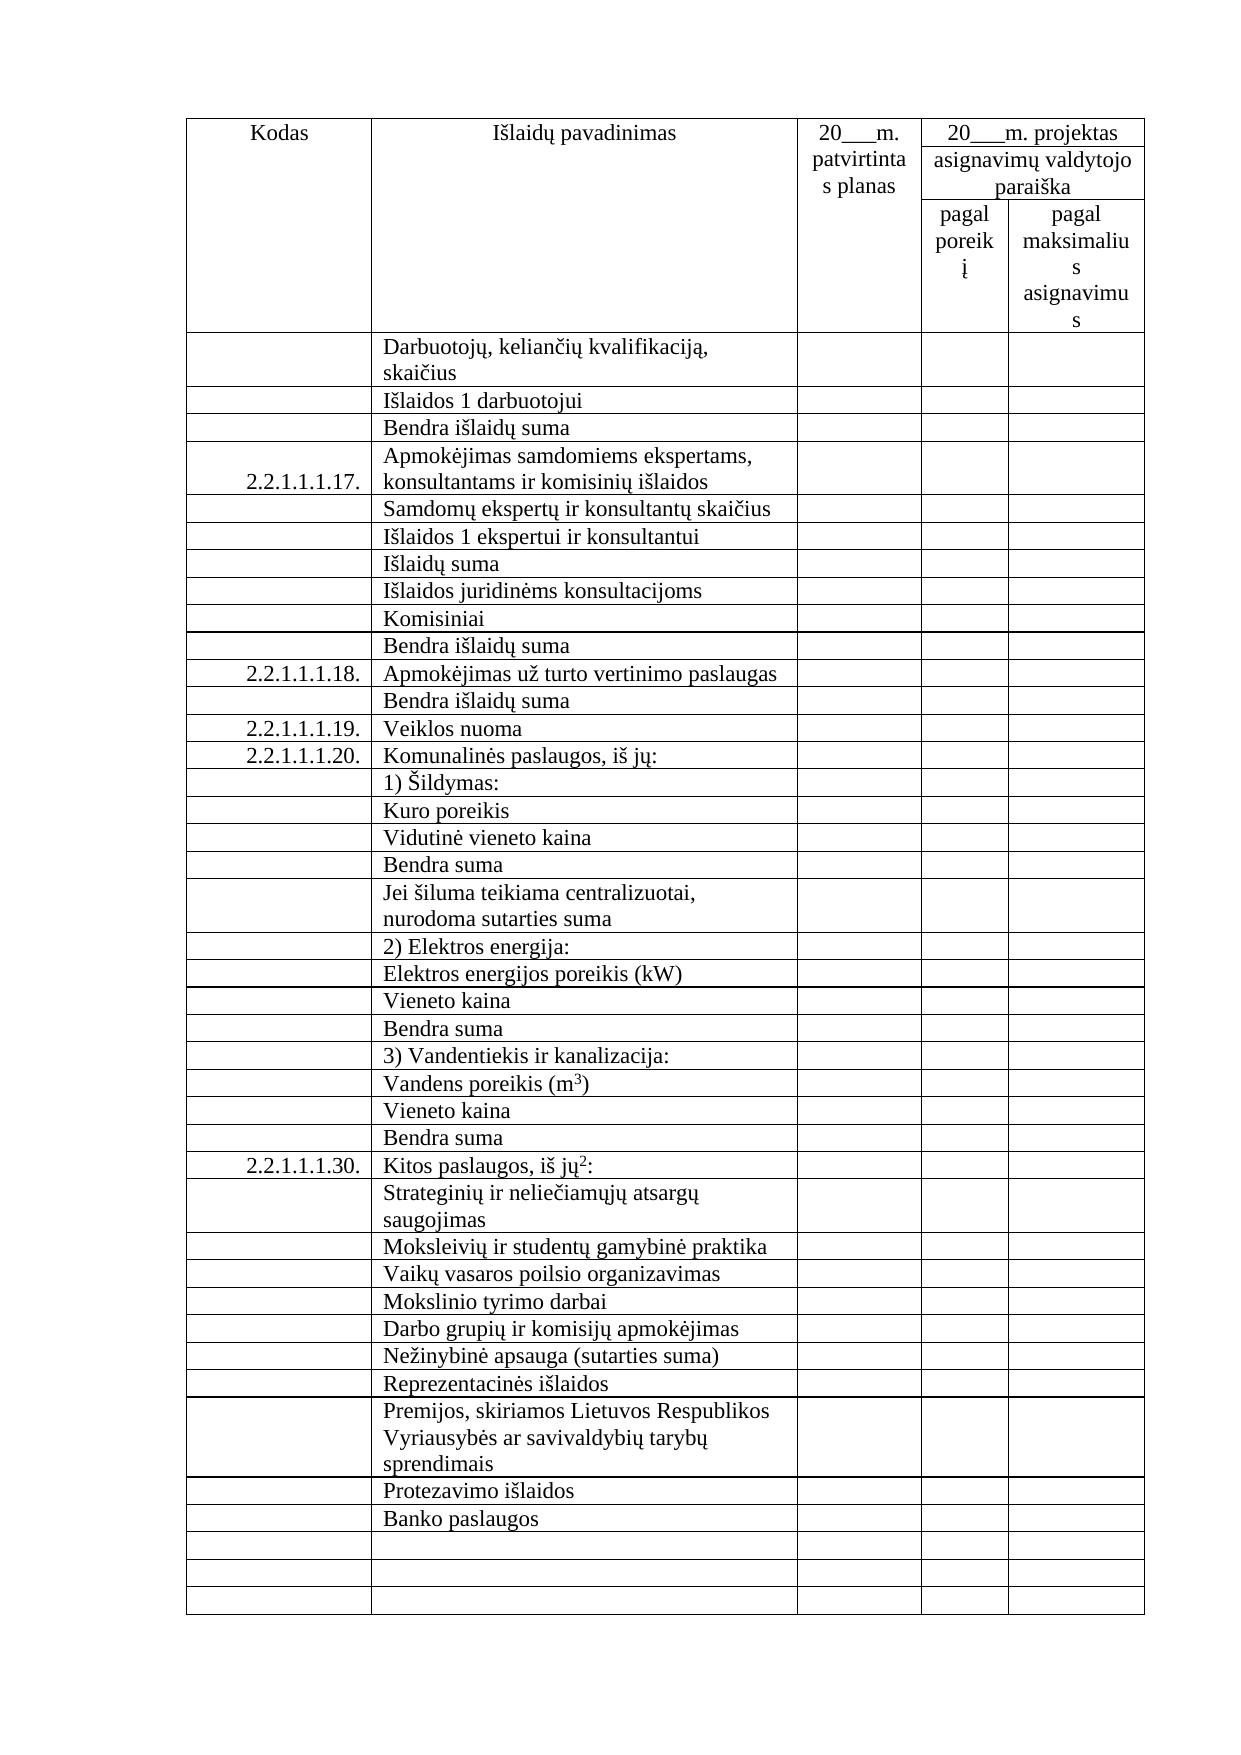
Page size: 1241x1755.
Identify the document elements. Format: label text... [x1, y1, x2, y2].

table_cell [1009, 1532, 1144, 1559]
table_cell [798, 1097, 921, 1123]
table_cell [372, 1532, 797, 1559]
table_cell [798, 879, 921, 932]
table_cell [372, 1560, 797, 1586]
table_cell [798, 1370, 921, 1396]
table_cell [1009, 1315, 1144, 1342]
table_cell [1009, 605, 1144, 631]
table_cell Vieneto kaina [372, 1097, 797, 1123]
table_cell [798, 605, 921, 631]
table_cell Bendra išlaidų suma [372, 687, 797, 713]
table_cell [187, 387, 371, 413]
table_cell [187, 1505, 371, 1531]
table_cell [1009, 933, 1144, 959]
table_cell Reprezentacinės išlaidos [372, 1370, 797, 1396]
table_cell [798, 387, 921, 413]
table_cell [922, 1343, 1008, 1369]
table_cell [798, 1152, 921, 1178]
table_cell [1009, 578, 1144, 604]
table_cell [187, 1478, 371, 1504]
table_cell [1009, 1478, 1144, 1504]
table_cell [922, 1505, 1008, 1531]
table_cell [922, 523, 1008, 549]
table_cell [187, 1398, 371, 1476]
table_cell [187, 1260, 371, 1287]
table_cell asignavimų valdytojo paraiška [922, 147, 1144, 199]
table_cell [187, 1370, 371, 1396]
table_header Išlaidų pavadinimas [372, 119, 797, 332]
table_cell Bendra suma [372, 1125, 797, 1151]
table_cell Mokslinio tyrimo darbai [372, 1288, 797, 1314]
table_cell [798, 660, 921, 686]
table_cell [1009, 660, 1144, 686]
table_cell [922, 442, 1008, 494]
table_cell [187, 1070, 371, 1096]
table_cell 2.2.1.1.1.19. [187, 715, 371, 741]
table_cell [798, 1125, 921, 1151]
table_cell [1009, 495, 1144, 522]
table_header 20___m. patvirtintas planas [798, 119, 921, 332]
table_cell Vandens poreikis (m3) [372, 1070, 797, 1096]
table_cell [1009, 852, 1144, 878]
table_cell [798, 1233, 921, 1259]
table_cell [798, 1343, 921, 1369]
table_cell Darbuotojų, keliančių kvalifikaciją, skaičius [372, 333, 797, 386]
table_cell Išlaidos 1 darbuotojui [372, 387, 797, 413]
table_cell [798, 442, 921, 494]
table_cell [1009, 687, 1144, 713]
table_cell [1009, 1233, 1144, 1259]
table_cell [798, 1505, 921, 1531]
table_cell [1009, 387, 1144, 413]
table_cell [1009, 333, 1144, 386]
table_cell [922, 1070, 1008, 1096]
table_cell Kuro poreikis [372, 797, 797, 823]
table_cell [1009, 879, 1144, 932]
table_cell pagal maksimalius asignavimus [1009, 200, 1144, 332]
table_cell [1009, 797, 1144, 823]
table_cell Kitos paslaugos, iš jų2: [372, 1152, 797, 1178]
table_cell [798, 578, 921, 604]
table_cell [1009, 1125, 1144, 1151]
table_cell [187, 1233, 371, 1259]
table_cell [922, 1315, 1008, 1342]
table_cell Apmokėjimas už turto vertinimo paslaugas [372, 660, 797, 686]
table_cell [187, 1042, 371, 1069]
table_cell [187, 852, 371, 878]
table_cell [922, 1587, 1008, 1613]
table_cell [798, 550, 921, 577]
table_cell Išlaidos juridinėms konsultacijoms [372, 578, 797, 604]
table_cell Veiklos nuoma [372, 715, 797, 741]
table_cell [798, 960, 921, 986]
table_cell [187, 797, 371, 823]
table_cell [922, 578, 1008, 604]
table_cell Bendra suma [372, 852, 797, 878]
table_cell [922, 1288, 1008, 1314]
table_cell [1009, 414, 1144, 441]
table_cell [187, 1179, 371, 1232]
table_cell 2) Elektros energija: [372, 933, 797, 959]
table_cell Banko paslaugos [372, 1505, 797, 1531]
table_cell [922, 387, 1008, 413]
table_cell pagal poreikį [922, 200, 1008, 332]
table_cell [1009, 1260, 1144, 1287]
table_cell [798, 1478, 921, 1504]
table_cell [187, 824, 371, 851]
table_cell [187, 960, 371, 986]
table_cell Bendra išlaidų suma [372, 633, 797, 659]
table_cell [1009, 1042, 1144, 1069]
table_cell Komisiniai [372, 605, 797, 631]
table_cell [187, 988, 371, 1014]
table_cell [1009, 1152, 1144, 1178]
table_cell [187, 333, 371, 386]
table_cell [798, 1560, 921, 1586]
table_cell [922, 605, 1008, 631]
table_cell [798, 1288, 921, 1314]
table_cell [922, 852, 1008, 878]
table_cell Išlaidų suma [372, 550, 797, 577]
table_cell [798, 633, 921, 659]
table_cell Protezavimo išlaidos [372, 1478, 797, 1504]
table_cell [922, 1260, 1008, 1287]
table_cell [922, 1370, 1008, 1396]
table_cell [187, 523, 371, 549]
table_cell [187, 1015, 371, 1041]
table_cell [187, 605, 371, 631]
table_cell [1009, 1587, 1144, 1613]
table_cell Strateginių ir neliečiamųjų atsargų saugojimas [372, 1179, 797, 1232]
table_cell [922, 414, 1008, 441]
table_cell [1009, 988, 1144, 1014]
table_cell [1009, 1288, 1144, 1314]
table_cell [798, 1315, 921, 1342]
table_cell Jei šiluma teikiama centralizuotai, nurodoma sutarties suma [372, 879, 797, 932]
table_cell [1009, 1343, 1144, 1369]
table_cell [187, 495, 371, 522]
table_cell [922, 1532, 1008, 1559]
table_cell [922, 1152, 1008, 1178]
table_cell [1009, 960, 1144, 986]
table_cell [798, 1260, 921, 1287]
table_cell [1009, 715, 1144, 741]
table_cell [798, 495, 921, 522]
table_cell [187, 1587, 371, 1613]
table_cell [922, 633, 1008, 659]
table_cell 3) Vandentiekis ir kanalizacija: [372, 1042, 797, 1069]
table_cell [187, 1560, 371, 1586]
table_cell [187, 633, 371, 659]
table_cell 2.2.1.1.1.20. [187, 742, 371, 768]
table_cell [798, 333, 921, 386]
table_cell [798, 824, 921, 851]
table_cell [1009, 742, 1144, 768]
table_cell [798, 687, 921, 713]
table_cell [798, 1587, 921, 1613]
table_cell [798, 715, 921, 741]
table_cell 2.2.1.1.1.30. [187, 1152, 371, 1178]
table_cell [1009, 442, 1144, 494]
table_cell [922, 769, 1008, 796]
table_cell Premijos, skiriamos Lietuvos Respublikos Vyriausybės ar savivaldybių tarybų sprendimais [372, 1398, 797, 1476]
table_cell [798, 1398, 921, 1476]
table_cell [798, 1179, 921, 1232]
table_cell [372, 1587, 797, 1613]
table_cell [922, 988, 1008, 1014]
table_cell [187, 687, 371, 713]
table_cell [187, 1125, 371, 1151]
table_cell [187, 933, 371, 959]
table_cell [1009, 1097, 1144, 1123]
table_cell [922, 879, 1008, 932]
table_cell [922, 1015, 1008, 1041]
table_cell [922, 1097, 1008, 1123]
table_cell [1009, 633, 1144, 659]
table_header Kodas [187, 119, 371, 332]
table_cell [187, 578, 371, 604]
table_cell [187, 1097, 371, 1123]
table_cell [798, 1070, 921, 1096]
table_cell [187, 550, 371, 577]
table_cell [922, 824, 1008, 851]
table_cell [1009, 523, 1144, 549]
table_cell Samdomų ekspertų ir konsultantų skaičius [372, 495, 797, 522]
table_cell [1009, 1070, 1144, 1096]
table_cell [1009, 1179, 1144, 1232]
table_cell [1009, 1015, 1144, 1041]
table_cell [1009, 1505, 1144, 1531]
table_cell [187, 1315, 371, 1342]
table_cell Vieneto kaina [372, 988, 797, 1014]
table_cell Išlaidos 1 ekspertui ir konsultantui [372, 523, 797, 549]
table_cell [922, 660, 1008, 686]
table_cell [798, 523, 921, 549]
table_cell [922, 715, 1008, 741]
table_cell [922, 797, 1008, 823]
table_cell [187, 769, 371, 796]
table_cell Vidutinė vieneto kaina [372, 824, 797, 851]
table_cell Elektros energijos poreikis (kW) [372, 960, 797, 986]
table_cell [922, 742, 1008, 768]
table_cell [187, 414, 371, 441]
table_cell [798, 797, 921, 823]
table_cell [798, 1042, 921, 1069]
table_cell Moksleivių ir studentų gamybinė praktika [372, 1233, 797, 1259]
table_cell [798, 414, 921, 441]
table_cell Vaikų vasaros poilsio organizavimas [372, 1260, 797, 1287]
table_cell [1009, 1370, 1144, 1396]
table_cell [1009, 550, 1144, 577]
table_cell [798, 1532, 921, 1559]
table_cell Bendra suma [372, 1015, 797, 1041]
table_cell [922, 1398, 1008, 1476]
table_cell [922, 1233, 1008, 1259]
table_cell [922, 1478, 1008, 1504]
table_cell [922, 960, 1008, 986]
table_cell [798, 852, 921, 878]
table_cell [922, 1560, 1008, 1586]
table_cell [798, 769, 921, 796]
table_cell [922, 495, 1008, 522]
table_cell [187, 1288, 371, 1314]
table_cell Bendra išlaidų suma [372, 414, 797, 441]
table_cell [798, 988, 921, 1014]
table_cell [922, 550, 1008, 577]
table_cell [187, 879, 371, 932]
table_cell [922, 1042, 1008, 1069]
table_cell Nežinybinė apsauga (sutarties suma) [372, 1343, 797, 1369]
table_cell [187, 1343, 371, 1369]
table_cell [187, 1532, 371, 1559]
table_cell Komunalinės paslaugos, iš jų: [372, 742, 797, 768]
table_cell [922, 1179, 1008, 1232]
table_cell [798, 933, 921, 959]
table_header 20___m. projektas [922, 119, 1144, 146]
table_cell [922, 687, 1008, 713]
table_cell 1) Šildymas: [372, 769, 797, 796]
table_cell [922, 333, 1008, 386]
table_cell [922, 933, 1008, 959]
table_cell [1009, 824, 1144, 851]
table_cell 2.2.1.1.1.18. [187, 660, 371, 686]
table_cell Darbo grupių ir komisijų apmokėjimas [372, 1315, 797, 1342]
table_cell [798, 742, 921, 768]
table_cell 2.2.1.1.1.17. [187, 442, 371, 494]
table_cell Apmokėjimas samdomiems ekspertams, konsultantams ir komisinių išlaidos [372, 442, 797, 494]
table_cell [1009, 1398, 1144, 1476]
table_cell [922, 1125, 1008, 1151]
table_cell [1009, 769, 1144, 796]
table_cell [798, 1015, 921, 1041]
table_cell [1009, 1560, 1144, 1586]
